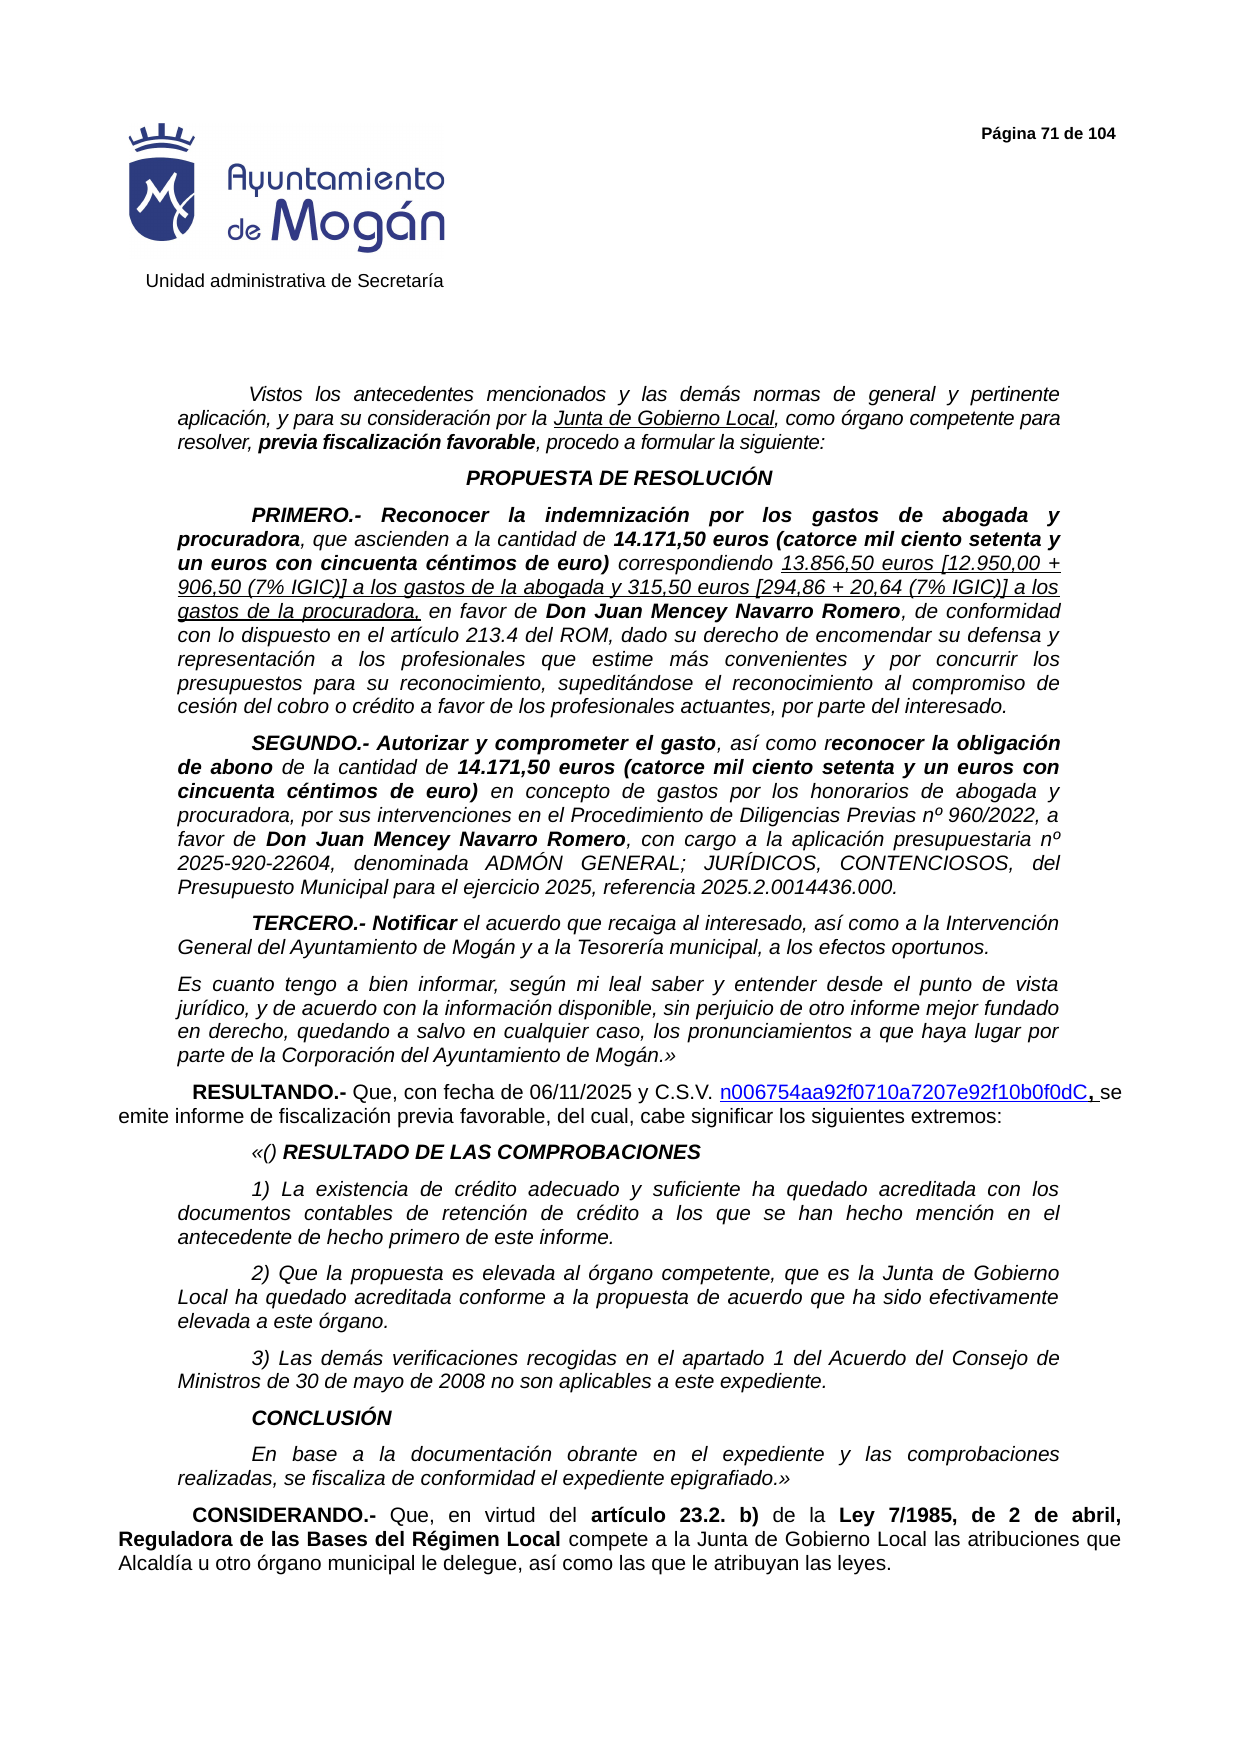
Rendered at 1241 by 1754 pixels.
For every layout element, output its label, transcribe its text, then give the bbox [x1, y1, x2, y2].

text 3) Las demás verificaciones recogidas en el apartado 1 del Acuerdo del Consejo de Ministros de 30 de mayo de 2008 no son aplicables a este expediente. [177, 1345, 1063, 1393]
text 2) Que la propuesta es elevada al órgano competente, que es la Junta de Gobierno Local ha quedado acreditada conforme a la propuesta de acuerdo que ha sido efectivamente elevada a este órgano. [177, 1261, 1063, 1333]
text Es cuanto tengo a bien informar, según mi leal saber y entender desde el punto de vista jurídico, y de acuerdo con la información disponible, sin perjuicio de otro informe mejor fundado en derecho, quedando a salvo en cualquier caso, los pronunciamientos a que haya lugar por parte de la Corporación del Ayuntamiento de Mogán.» [177, 971, 1063, 1067]
text CONSIDERANDO.- Que, en virtud del artículo 23.2. b) de la Ley 7/1985, de 2 de abril, Reguladora de las Bases del Régimen Local compete a la Junta de Gobierno Local las atribuciones que Alcaldía u otro órgano municipal le delegue, así como las que le atribuyan las leyes. [118, 1503, 1122, 1574]
text SEGUNDO.- Autorizar y comprometer el gasto, así como reconocer la obligación de abono de la cantidad de 14.171,50 euros (catorce mil ciento setenta y un euros con cincuenta céntimos de euro) en concepto de gastos por los honorarios de abogada y procuradora, por sus intervenciones en el Procedimiento de Diligencias Previas nº 960/2022, a favor de Don Juan Mencey Navarro Romero, con cargo a la aplicación presupuestaria nº 2025-920-22604, denominada ADMÓN GENERAL; JURÍDICOS, CONTENCIOSOS, del Presupuesto Municipal para el ejercicio 2025, referencia 2025.2.0014436.000. [177, 731, 1063, 898]
text 1) La existencia de crédito adecuado y suficiente ha quedado acreditada con los documentos contables de retención de crédito a los que se han hecho mención en el antecedente de hecho primero de este informe. [177, 1177, 1063, 1248]
text PROPUESTA DE RESOLUCIÓN [177, 466, 1063, 490]
text PRIMERO.- Reconocer la indemnización por los gastos de abogada y procuradora, que ascienden a la cantidad de 14.171,50 euros (catorce mil ciento setenta y un euros con cincuenta céntimos de euro) correspondiendo 13.856,50 euros [12.950,00 + 906,50 (7% IGIC)] a los gastos de la abogada y 315,50 euros [294,86 + 20,64 (7% IGIC)] a los gastos de la procuradora, en favor de Don Juan Mencey Navarro Romero, de conformidad con lo dispuesto en el artículo 213.4 del ROM, dado su derecho de encomendar su defensa y representación a los profesionales que estime más convenientes y por concurrir los presupuestos para su reconocimiento, supeditándose el reconocimiento al compromiso de cesión del cobro o crédito a favor de los profesionales actuantes, por parte del interesado. [177, 503, 1063, 718]
text CONCLUSIÓN [177, 1406, 1063, 1430]
text Vistos los antecedentes mencionados y las demás normas de general y pertinente aplicación, y para su consideración por la Junta de Gobierno Local, como órgano competente para resolver, previa fiscalización favorable, procedo a formular la siguiente: [177, 382, 1063, 454]
text «() RESULTADO DE LAS COMPROBACIONES [177, 1140, 1063, 1164]
text En base a la documentación obrante en el expediente y las comprobaciones realizadas, se fiscaliza de conformidad el expediente epigrafiado.» [177, 1442, 1063, 1490]
text TERCERO.- Notificar el acuerdo que recaiga al interesado, así como a la Intervención General del Ayuntamiento de Mogán y a la Tesorería municipal, a los efectos oportunos. [177, 911, 1063, 959]
text RESULTANDO.- Que, con fecha de 06/11/2025 y C.S.V. n006754aa92f0710a7207e92f10b0f0dC, se emite informe de fiscalización previa favorable, del cual, cabe significar los siguientes extremos: [118, 1080, 1122, 1128]
picture [128, 123, 445, 259]
